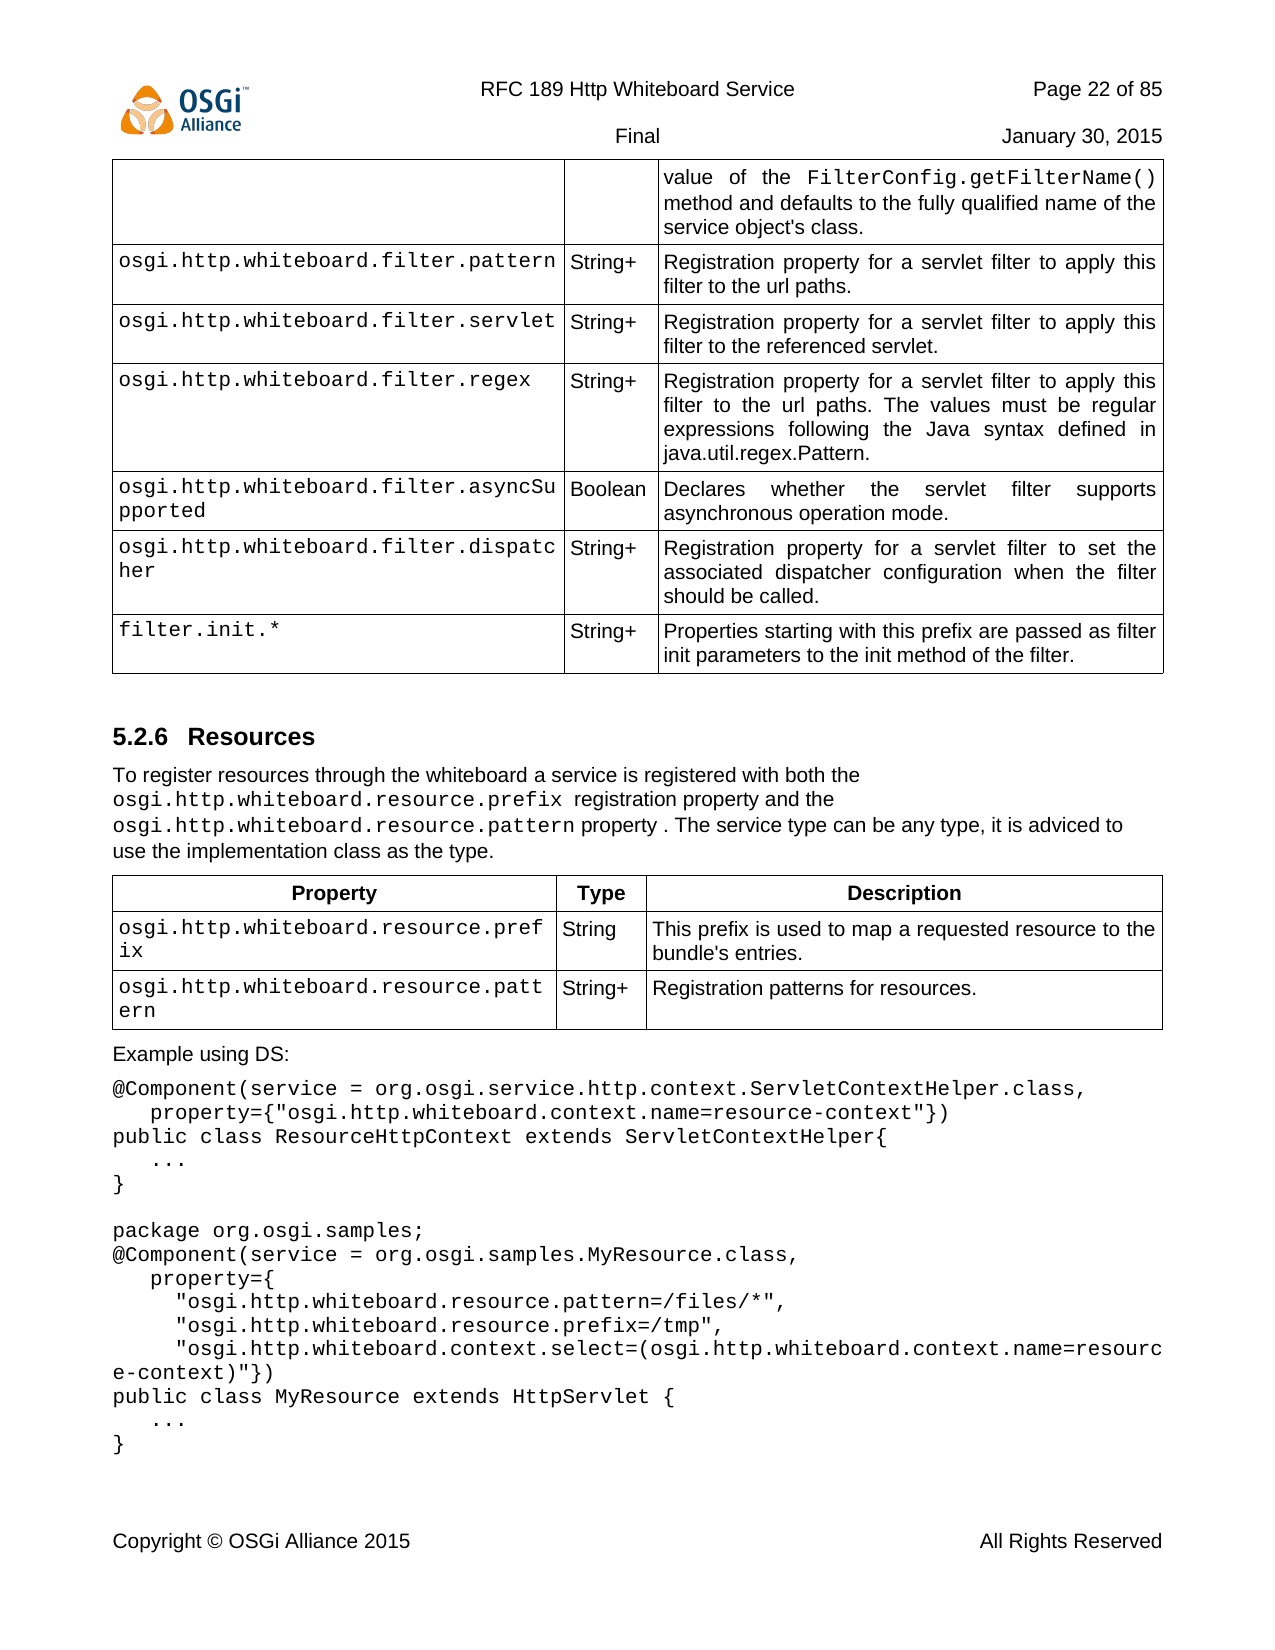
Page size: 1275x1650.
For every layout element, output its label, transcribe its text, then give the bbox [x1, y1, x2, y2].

table_header Property [113, 876, 556, 911]
text public class MyResource extends HttpServlet { [112, 1386, 1162, 1409]
text Example using DS: [112, 1042, 1162, 1066]
text @Component(service = org.osgi.samples.MyResource.class, [112, 1244, 1162, 1267]
table_cell String+ [565, 615, 658, 673]
table_cell Registration property for a servlet filter to apply this filter to the url paths. The values must be regular expressions following the Java syntax defined in java.util.regex.Pattern. [659, 364, 1163, 471]
table_cell String+ [565, 305, 658, 363]
table_cell osgi.http.whiteboard.filter.regex [113, 364, 564, 471]
text property={"osgi.http.whiteboard.context.name=resource-context"}) [112, 1102, 1162, 1126]
table_cell String+ [565, 245, 658, 304]
table_cell This prefix is used to map a requested resource to the bundle's entries. [647, 912, 1162, 970]
table_cell osgi.http.whiteboard.resource.prefix [113, 912, 556, 970]
table_cell String [557, 912, 646, 970]
text To register resources through the whiteboard a service is registered with both the osgi.http.whiteboard.resource.prefix registration property and the osgi.http.whiteboard.resource.pattern property . The service type can be any type, it is adviced to use the implementation class as the type. [112, 763, 1162, 863]
table_cell filter.init.* [113, 615, 564, 673]
picture [113, 78, 257, 142]
text "osgi.http.whiteboard.resource.prefix=/tmp", [112, 1315, 1162, 1338]
table_cell osgi.http.whiteboard.filter.pattern [113, 245, 564, 304]
table_cell [113, 160, 564, 244]
table_cell Declares whether the servlet filter supports asynchronous operation mode. [659, 472, 1163, 530]
text ... [112, 1149, 1162, 1173]
table_cell String+ [565, 364, 658, 471]
table_cell Registration property for a servlet filter to set the associated dispatcher configuration when the filter should be called. [659, 531, 1163, 613]
text } [112, 1433, 1162, 1457]
table_header Description [647, 876, 1162, 911]
table_cell osgi.http.whiteboard.filter.asyncSupported [113, 472, 564, 530]
table_cell value of the FilterConfig.getFilterName() method and defaults to the fully qualified name of the service object's class. [659, 160, 1163, 244]
text package org.osgi.samples; [112, 1220, 1162, 1244]
table_cell osgi.http.whiteboard.filter.dispatcher [113, 531, 564, 613]
table_cell Properties starting with this prefix are passed as filter init parameters to the init method of the filter. [659, 615, 1163, 673]
text ... [112, 1409, 1162, 1433]
text } [112, 1173, 1162, 1197]
text property={ [112, 1267, 1162, 1291]
text "osgi.http.whiteboard.context.select=(osgi.http.whiteboard.context.name=resource-context)"}) [112, 1338, 1162, 1386]
table_cell Boolean [565, 472, 658, 530]
table_cell osgi.http.whiteboard.filter.servlet [113, 305, 564, 363]
table_cell Registration property for a servlet filter to apply this filter to the url paths. [659, 245, 1163, 304]
text "osgi.http.whiteboard.resource.pattern=/files/*", [112, 1291, 1162, 1315]
table_cell osgi.http.whiteboard.resource.pattern [113, 971, 556, 1029]
table_cell Registration property for a servlet filter to apply this filter to the referenced servlet. [659, 305, 1163, 363]
table_header Type [557, 876, 646, 911]
text public class ResourceHttpContext extends ServletContextHelper{ [112, 1126, 1162, 1149]
subtitle Resources [112, 722, 1162, 751]
table_cell String+ [557, 971, 646, 1029]
text @Component(service = org.osgi.service.http.context.ServletContextHelper.class, [112, 1078, 1162, 1102]
table_cell Registration patterns for resources. [647, 971, 1162, 1029]
table_cell String+ [565, 531, 658, 613]
table_cell [565, 160, 658, 244]
